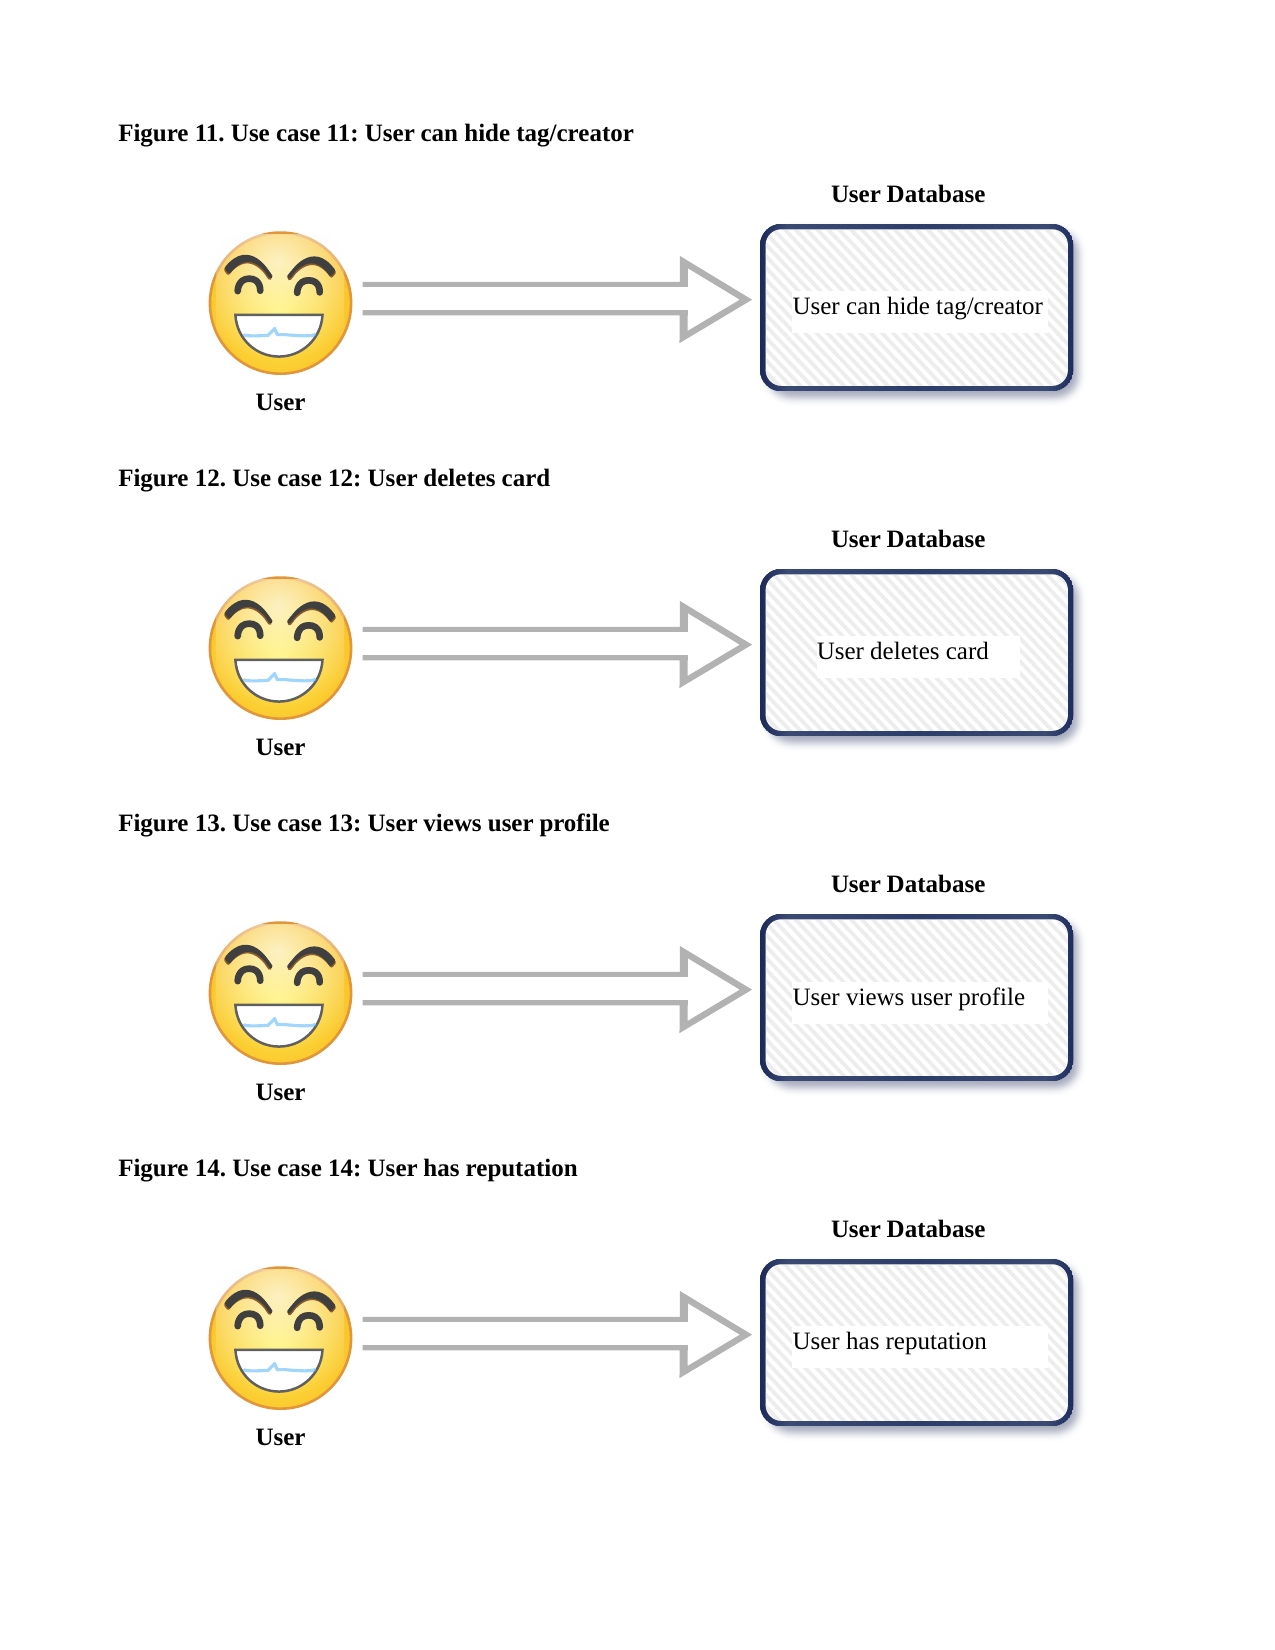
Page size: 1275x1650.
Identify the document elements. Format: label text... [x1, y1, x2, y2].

table_cell [230, 579, 249, 596]
text Figure 13. Use case 13: User views user profile [118, 808, 1157, 837]
text User views user profile [792, 982, 1048, 1011]
text [196, 551, 364, 564]
text User [196, 219, 364, 416]
text [196, 1241, 364, 1254]
text User [196, 909, 364, 1106]
text User [196, 1254, 364, 1451]
text User [196, 564, 364, 761]
text Figure 12. Use case 12: User deletes card [118, 463, 1157, 492]
text User can hide tag/creator [792, 291, 1048, 319]
text User Database [831, 524, 1004, 553]
table_cell [308, 579, 325, 590]
text User Database [831, 869, 1004, 898]
text User has reputation [792, 1326, 1048, 1354]
text User Database [831, 179, 1004, 208]
table_cell [218, 579, 235, 610]
text Figure 14. Use case 14: User has reputation [118, 1153, 1157, 1182]
text Figure 11. Use case 11: User can hide tag/creator [118, 118, 1157, 147]
table_header [321, 234, 339, 259]
table_header [218, 234, 235, 265]
table_cell [321, 1269, 339, 1294]
text User Database [831, 1214, 1004, 1243]
table_cell [321, 924, 339, 949]
table_cell [218, 1269, 235, 1300]
table_cell [321, 579, 339, 604]
text [196, 896, 364, 909]
table_cell [218, 924, 235, 955]
text [196, 206, 364, 219]
table_cell [338, 935, 345, 959]
text User deletes card [817, 636, 1020, 664]
